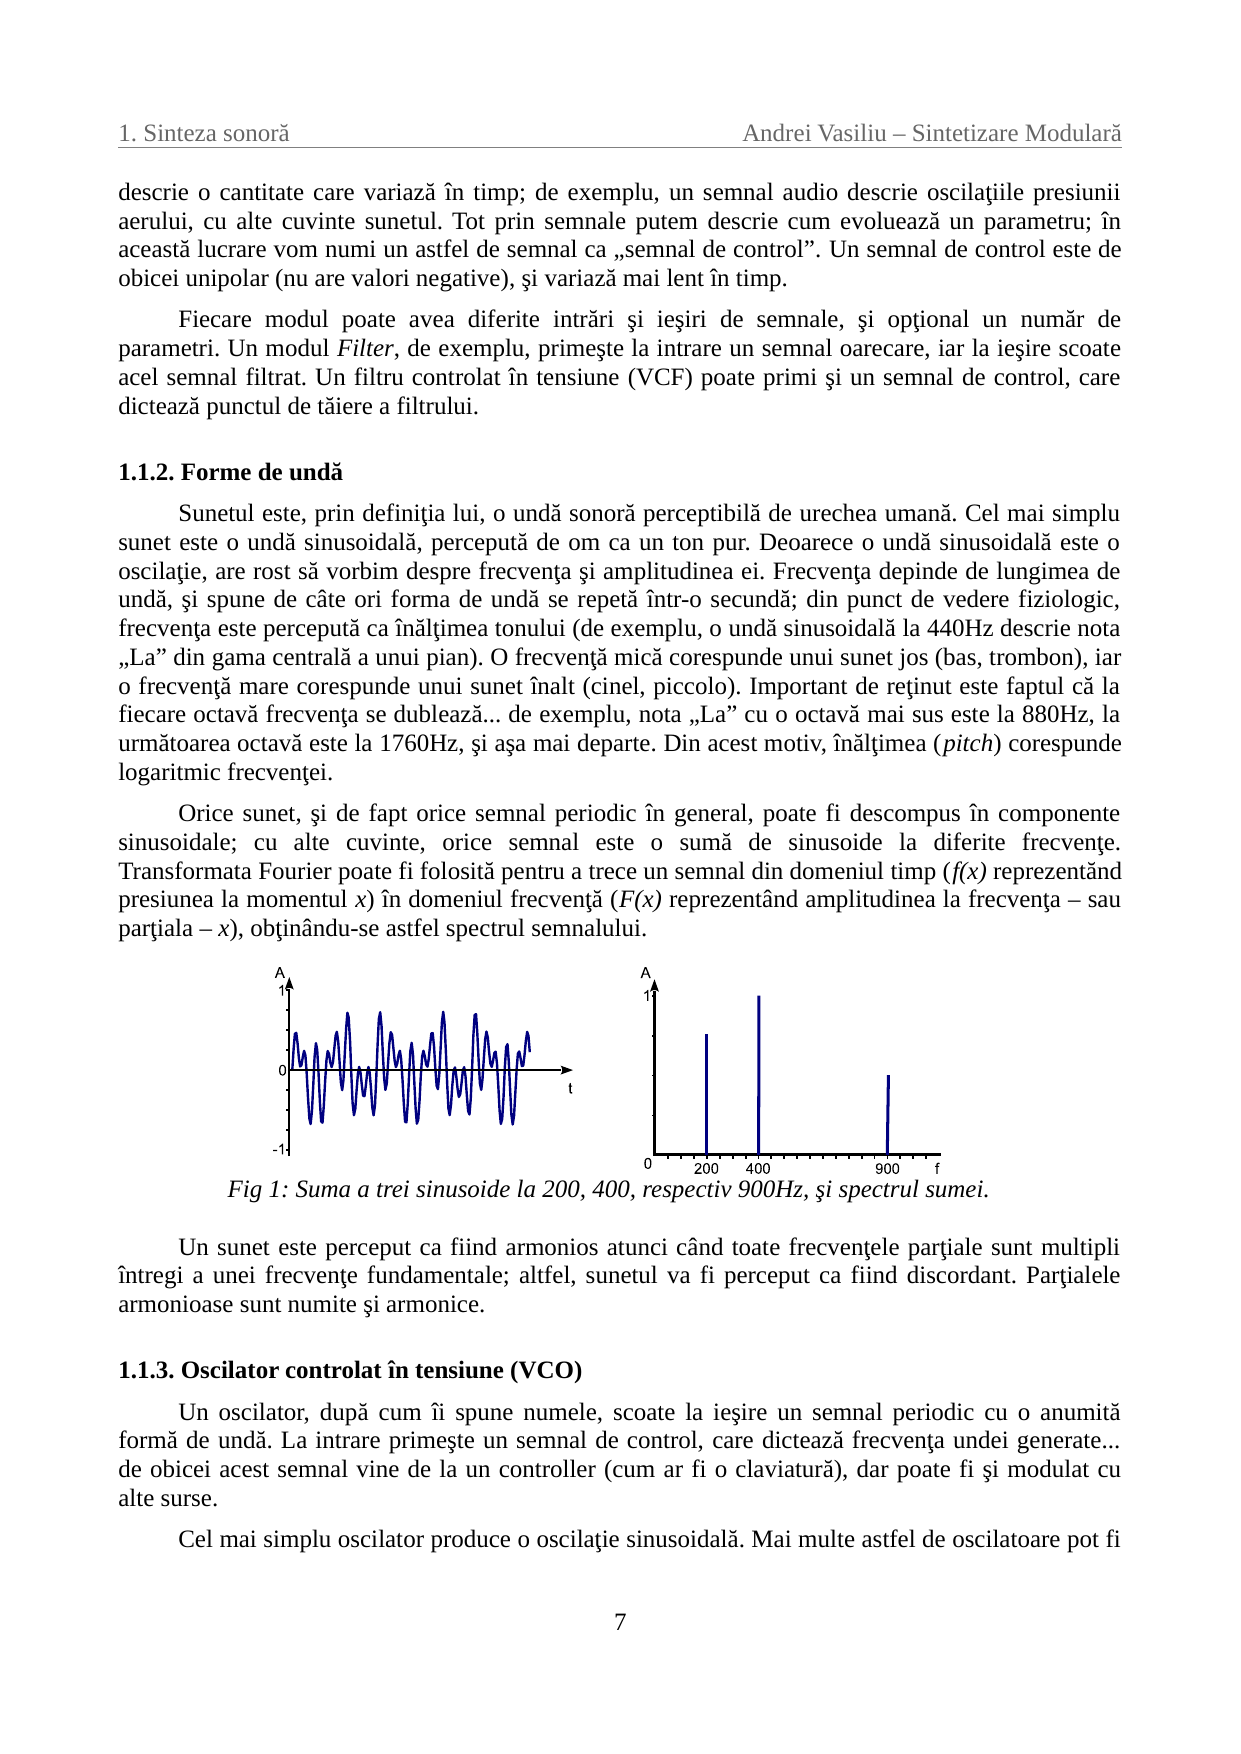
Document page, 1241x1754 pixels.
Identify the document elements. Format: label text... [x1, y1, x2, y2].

text Fig 1: Suma a trei sinusoide la 200, 400, respectiv 900Hz, şi spectrul sumei. [227, 979, 1013, 1203]
text Un oscilator, după cum îi spune numele, scoate la ieşire un semnal periodic cu o anumită formă de undă. La intrare primeşte un semnal de control, care dictează frecvenţa undei generate... de obicei acest semnal vine de la un controller (cum ar fi o claviatură), dar poate fi şi modulat cu alte surse. [118, 1397, 1122, 1512]
text Un sunet este perceput ca fiind armonios atunci când toate frecvenţele parţiale sunt multipli întregi a unei frecvenţe fundamentale; altfel, sunetul va fi perceput ca fiind discordant. Parţialele armonioase sunt numite şi armonice. [118, 954, 1122, 1318]
subtitle 1.1.3. Oscilator controlat în tensiune (VCO) [118, 1356, 1122, 1384]
text Orice sunet, şi de fapt orice semnal periodic în general, poate fi descompus în componente sinusoidale; cu alte cuvinte, orice semnal este o sumă de sinusoide la diferite frecvenţe. Transformata Fourier poate fi folosită pentru a trece un semnal din domeniul timp (f(x) reprezentănd presiunea la momentul x) în domeniul frecvenţă (F(x) reprezentând amplitudinea la frecvenţa – sau parţiala – x), obţinându-se astfel spectrul semnalului. [118, 798, 1122, 942]
text Fiecare modul poate avea diferite intrări şi ieşiri de semnale, şi opţional un număr de parametri. Un modul Filter, de exemplu, primeşte la intrare un semnal oarecare, iar la ieşire scoate acel semnal filtrat. Un filtru controlat în tensiune (VCF) poate primi şi un semnal de control, care dictează punctul de tăiere a filtrului. [118, 304, 1122, 419]
text Cel mai simplu oscilator produce o oscilaţie sinusoidală. Mai multe astfel de oscilatoare pot fi [118, 1524, 1122, 1553]
text descrie o cantitate care variază în timp; de exemplu, un semnal audio descrie oscilaţiile presiunii aerului, cu alte cuvinte sunetul. Tot prin semnale putem descrie cum evoluează un parametru; în această lucrare vom numi un astfel de semnal ca „semnal de control”. Un semnal de control este de obicei unipolar (nu are valori negative), şi variază mai lent în timp. [118, 177, 1122, 292]
text Sunetul este, prin definiţia lui, o undă sonoră perceptibilă de urechea umană. Cel mai simplu sunet este o undă sinusoidală, percepută de om ca un ton pur. Deoarece o undă sinusoidală este o oscilaţie, are rost să vorbim despre frecvenţa şi amplitudinea ei. Frecvenţa depinde de lungimea de undă, şi spune de câte ori forma de undă se repetă într-o secundă; din punct de vedere fiziologic, frecvenţa este percepută ca înălţimea tonului (de exemplu, o undă sinusoidală la 440Hz descrie nota „La” din gama centrală a unui pian). O frecvenţă mică corespunde unui sunet jos (bas, trombon), iar o frecvenţă mare corespunde unui sunet înalt (cinel, piccolo). Important de reţinut este faptul că la fiecare octavă frecvenţa se dublează... de exemplu, nota „La” cu o octavă mai sus este la 880Hz, la următoarea octavă este la 1760Hz, şi aşa mai departe. Din acest motiv, înălţimea (pitch) corespunde logaritmic frecvenţei. [118, 498, 1122, 786]
subtitle 1.1.2. Forme de undă [118, 457, 1122, 486]
